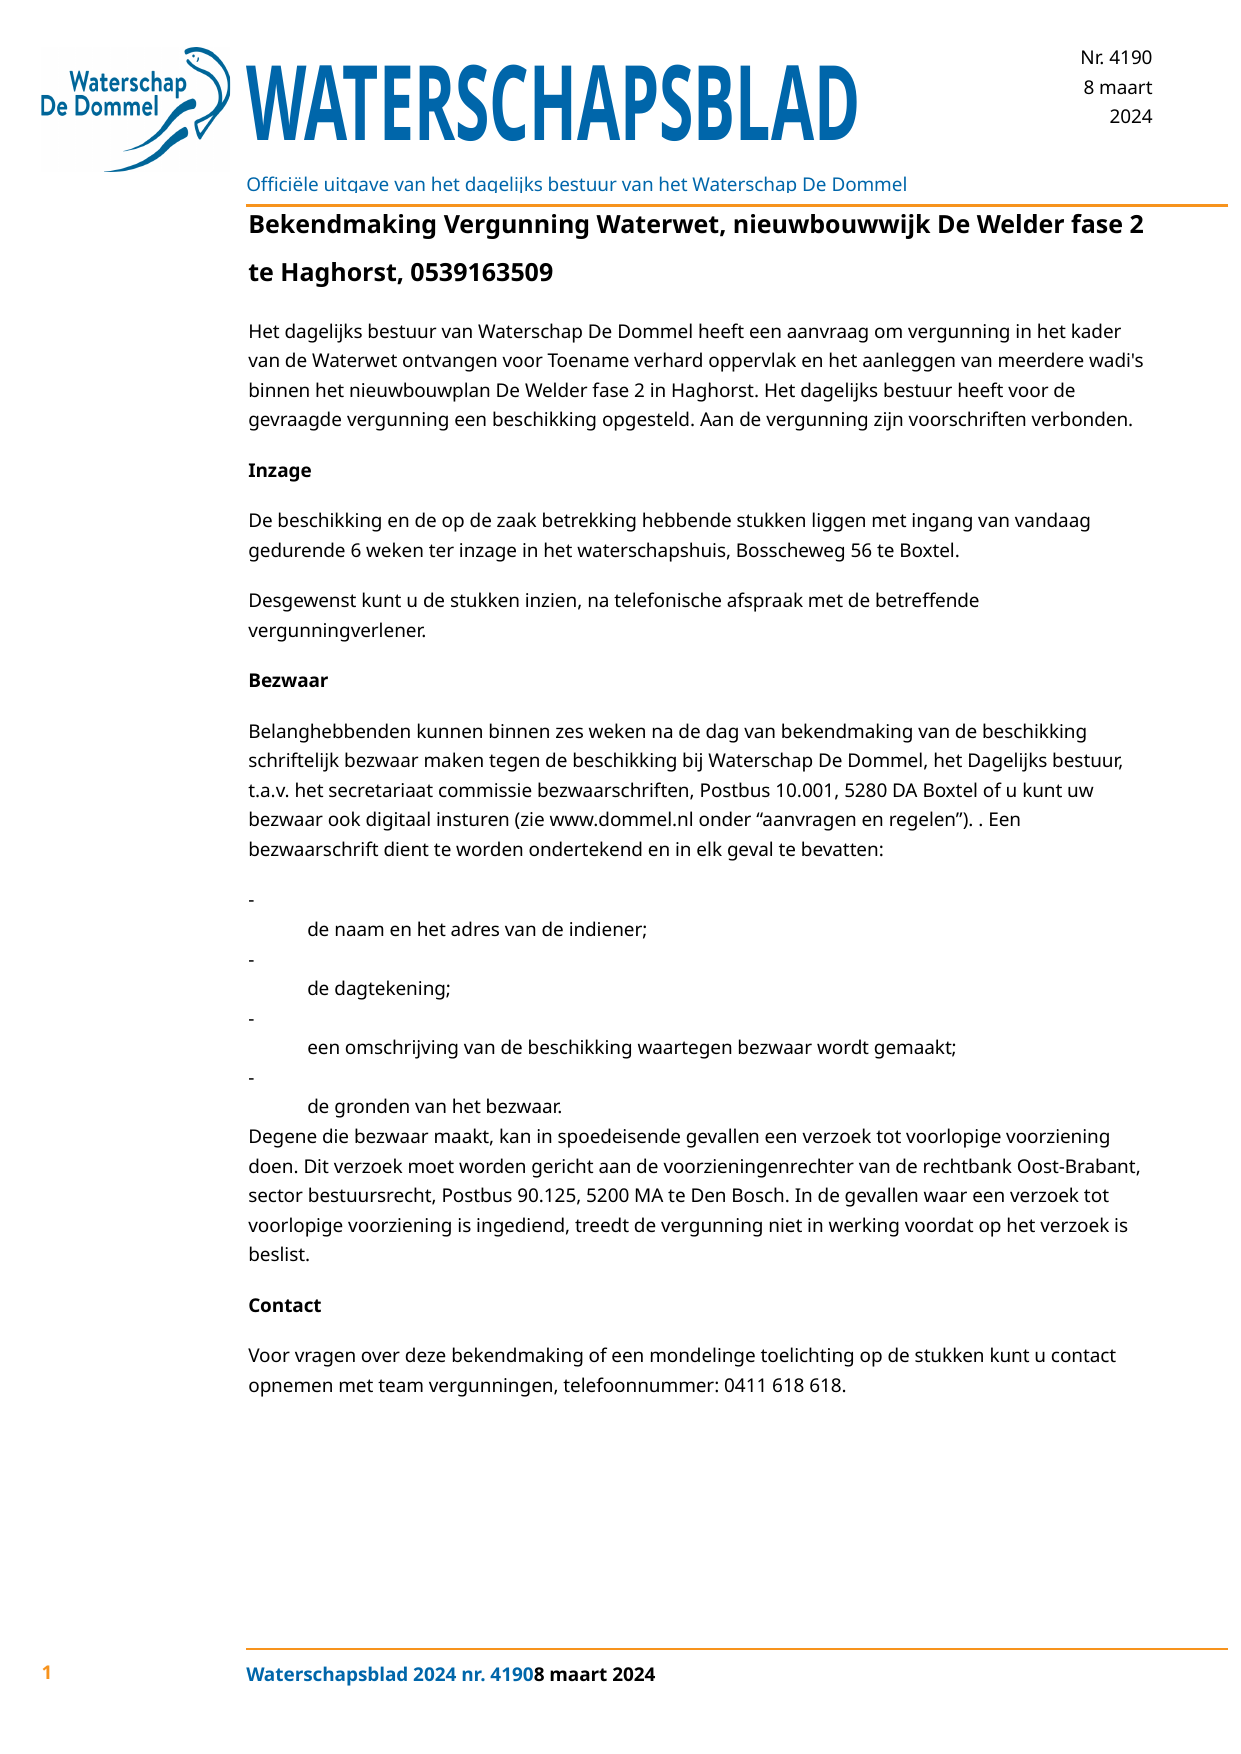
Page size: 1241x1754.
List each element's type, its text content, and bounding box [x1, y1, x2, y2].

text Inzage [248, 457, 1152, 483]
text Het dagelijks bestuur van Waterschap De Dommel heeft een aanvraag om vergunning in het kader van de Waterwet ontvangen voor Toename verhard oppervlak en het aanleggen van meerdere wadi's binnen het nieuwbouwplan De Welder fase 2 in Haghorst. Het dagelijks bestuur heeft voor de gevraagde vergunning een beschikking opgesteld. Aan de vergunning zijn voorschriften verbonden. [248, 318, 1152, 432]
text Bezwaar [248, 667, 1152, 693]
text Belanghebbenden kunnen binnen zes weken na de dag van bekendmaking van de beschikking schriftelijk bezwaar maken tegen de beschikking bij Waterschap De Dommel, het Dagelijks bestuur, t.a.v. het secretariaat commissie bezwaarschriften, Postbus 10.001, 5280 DA Boxtel of u kunt uw bezwaar ook digitaal insturen (zie www.dommel.nl onder “aanvragen en regelen”). . Een bezwaarschrift dient te worden ondertekend en in elk geval te bevatten: [248, 718, 1152, 862]
list de gronden van het bezwaar. [248, 1094, 1152, 1119]
picture [41, 47, 231, 172]
text Contact [248, 1292, 1152, 1318]
list de dagtekening; [248, 975, 1152, 1001]
text Bekendmaking Vergunning Waterwet, nieuwbouwwijk De Welder fase 2 te Haghorst, 0539163509 [248, 207, 1152, 288]
picture [198, 118, 210, 131]
picture [45, 99, 51, 111]
text Voor vragen over deze bekendmaking of een mondelinge toelichting op de stukken kunt u contact opnemen met team vergunningen, telefoonnummer: 0411 618 618. [248, 1342, 1152, 1398]
list de naam en het adres van de indiener; [248, 916, 1152, 942]
text De beschikking en de op de zaak betrekking hebbende stukken liggen met ingang van vandaag gedurende 6 weken ter inzage in het waterschapshuis, Bosscheweg 56 te Boxtel. [248, 507, 1152, 563]
list een omschrijving van de beschikking waartegen bezwaar wordt gemaakt; [248, 1034, 1152, 1060]
text Desgewenst kunt u de stukken inzien, na telefonische afspraak met de betreffende vergunningverlener. [248, 587, 1152, 643]
picture [204, 47, 231, 76]
text Degene die bezwaar maakt, kan in spoedeisende gevallen een verzoek tot voorlopige voorziening doen. Dit verzoek moet worden gericht aan de voorzieningenrechter van de rechtbank Oost-Brabant, sector bestuursrecht, Postbus 90.125, 5200 MA te Den Bosch. In de gevallen waar een verzoek tot voorlopige voorziening is ingediend, treedt de vergunning niet in werking voordat op het verzoek is beslist. [248, 1123, 1152, 1267]
